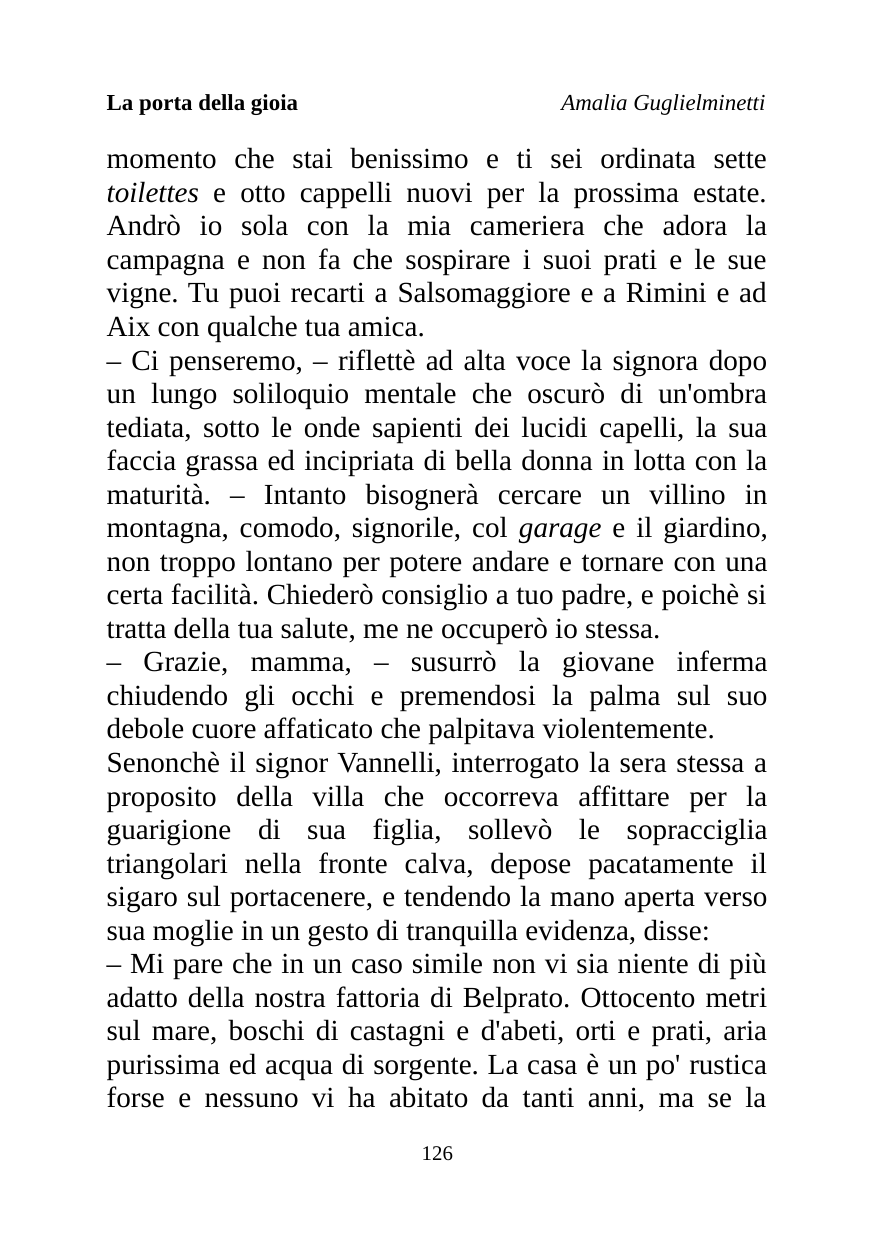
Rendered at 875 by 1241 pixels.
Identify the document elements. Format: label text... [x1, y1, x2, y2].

text – Mi pare che in un caso simile non vi sia niente di più adatto della nostra fattoria di Belprato. Ottocento metri sul mare, boschi di castagni e d'abeti, orti e prati, aria purissima ed acqua di sorgente. La casa è un po' rustica forse e nessuno vi ha abitato da tanti anni, ma se la [106, 946, 768, 1114]
text – Grazie, mamma, – susurrò la giovane inferma chiudendo gli occhi e premendosi la palma sul suo debole cuore affaticato che palpitava violentemente. [106, 644, 768, 745]
text Senonchè il signor Vannelli, interrogato la sera stessa a proposito della villa che occorreva affittare per la guarigione di sua figlia, sollevò le sopracciglia triangolari nella fronte calva, depose pacatamente il sigaro sul portacenere, e tendendo la mano aperta verso sua moglie in un gesto di tranquilla evidenza, disse: [106, 745, 768, 946]
text momento che stai benissimo e ti sei ordinata sette toilettes e otto cappelli nuovi per la prossima estate. Andrò io sola con la mia cameriera che adora la campagna e non fa che sospirare i suoi prati e le sue vigne. Tu puoi recarti a Salsomaggiore e a Rimini e ad Aix con qualche tua amica. [106, 141, 768, 343]
text – Ci penseremo, – riflettè ad alta voce la signora dopo un lungo soliloquio mentale che oscurò di un'ombra tediata, sotto le onde sapienti dei lucidi capelli, la sua faccia grassa ed incipriata di bella donna in lotta con la maturità. – Intanto bisognerà cercare un villino in montagna, comodo, signorile, col garage e il giardino, non troppo lontano per potere andare e tornare con una certa facilità. Chiederò consiglio a tuo padre, e poichè si tratta della tua salute, me ne occuperò io stessa. [106, 343, 768, 644]
